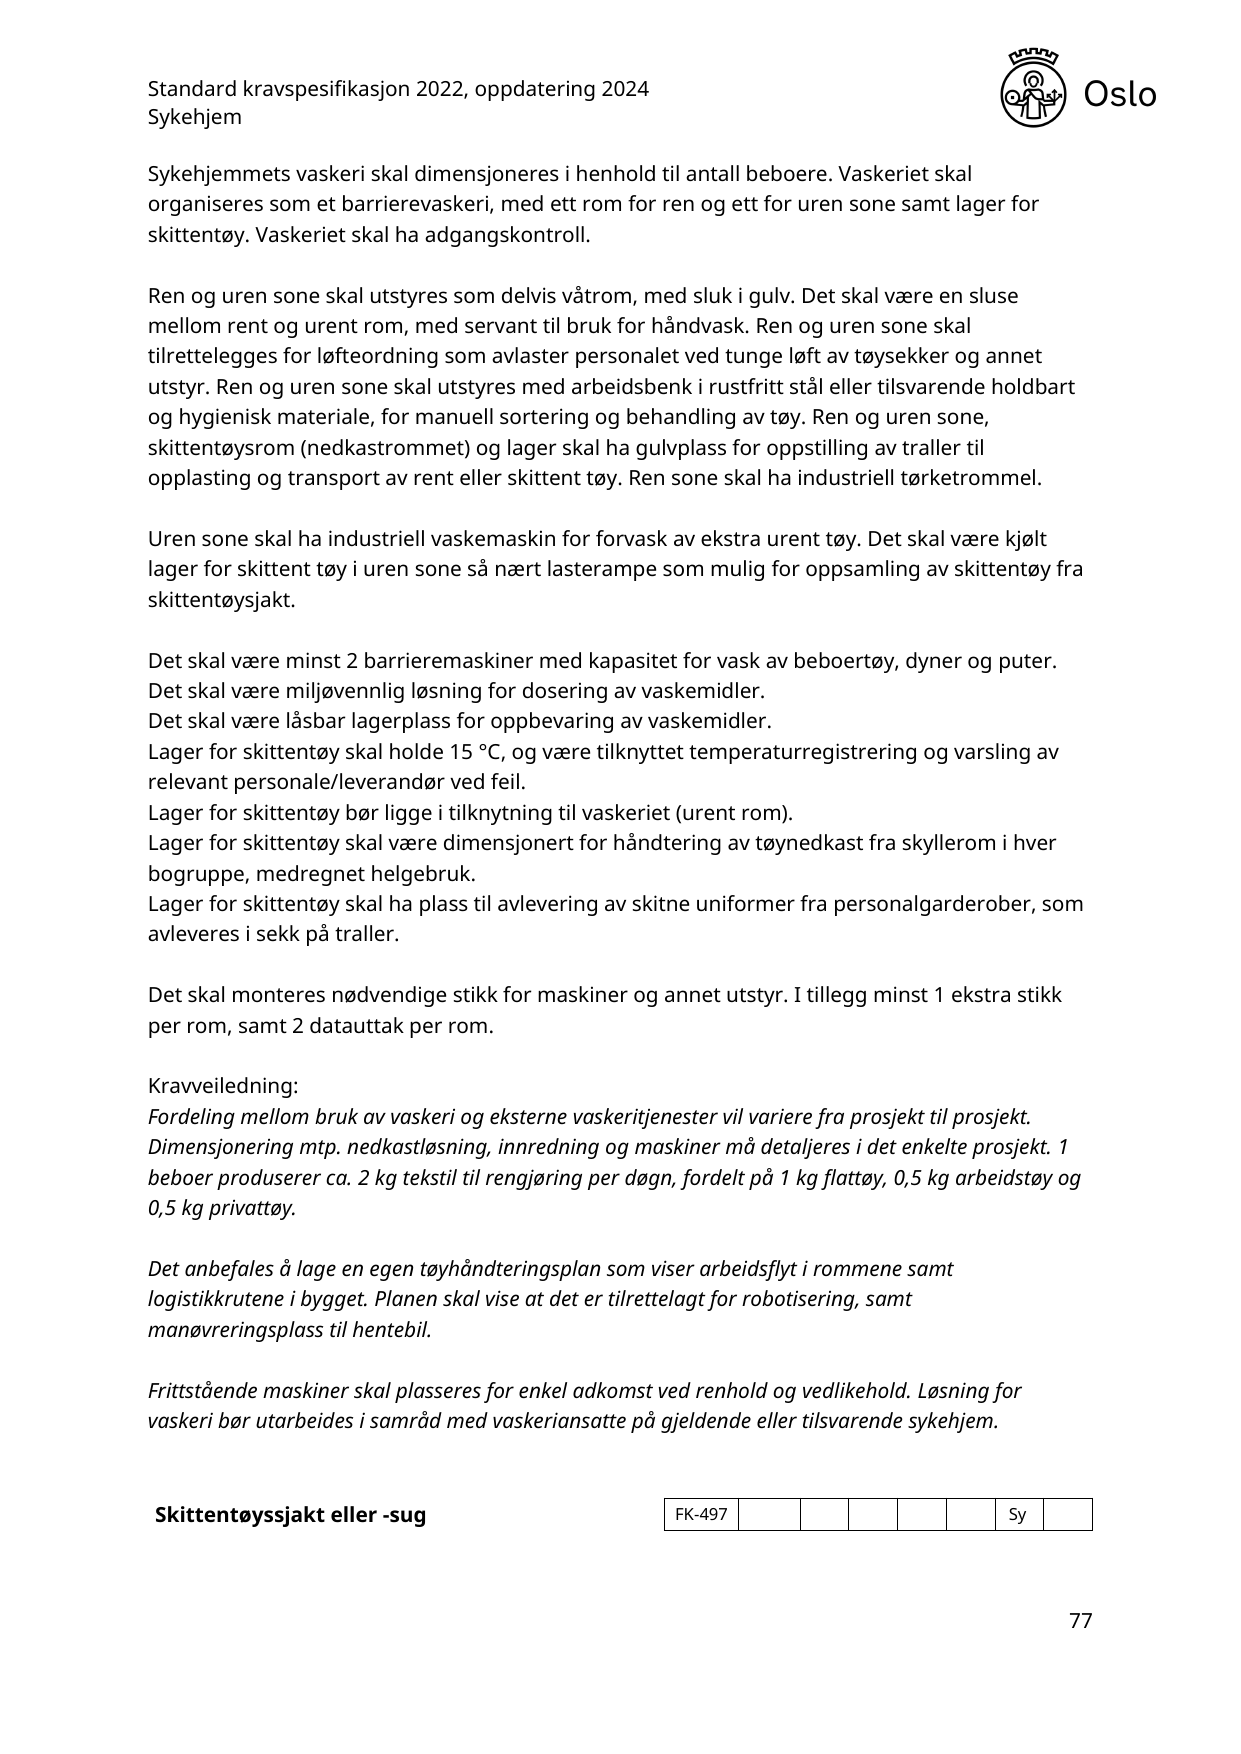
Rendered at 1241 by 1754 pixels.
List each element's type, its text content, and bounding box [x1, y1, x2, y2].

table_header [947, 1499, 995, 1530]
table_header [801, 1499, 848, 1530]
text Det skal være minst 2 barrieremaskiner med kapasitet for vask av beboertøy, dyner og puter. [148, 646, 1093, 674]
text Uren sone skal ha industriell vaskemaskin for forvask av ekstra urent tøy. Det skal være kjølt lager for skittent tøy i uren sone så nært lasterampe som mulig for oppsamling av skittentøy fra skittentøysjakt. [148, 524, 1093, 613]
table_header Skittentøyssjakt eller -sug [148, 1498, 664, 1530]
text Frittstående maskiner skal plasseres for enkel adkomst ved renhold og vedlikehold. Løsning for vaskeri bør utarbeides i samråd med vaskeriansatte på gjeldende eller tilsvarende sykehjem. [148, 1376, 1093, 1434]
text Det anbefales å lage en egen tøyhåndteringsplan som viser arbeidsflyt i rommene samt logistikkrutene i bygget. Planen skal vise at det er tilrettelagt for robotisering, samt manøvreringsplass til hentebil. [148, 1254, 1093, 1343]
table_header [849, 1499, 897, 1530]
text Lager for skittentøy skal være dimensjonert for håndtering av tøynedkast fra skyllerom i hver bogruppe, medregnet helgebruk. [148, 828, 1093, 887]
text Lager for skittentøy bør ligge i tilknytning til vaskeriet (urent rom). [148, 798, 1093, 826]
text Lager for skittentøy skal ha plass til avlevering av skitne uniformer fra personalgarderober, som avleveres i sekk på traller. [148, 889, 1093, 948]
text Lager for skittentøy skal holde 15 °C, og være tilknyttet temperaturregistrering og varsling av relevant personale/leverandør ved feil. [148, 737, 1093, 796]
text Sykehjemmets vaskeri skal dimensjoneres i henhold til antall beboere. Vaskeriet skal organiseres som et barrierevaskeri, med ett rom for ren og ett for uren sone samt lager for skittentøy. Vaskeriet skal ha adgangskontroll. [148, 159, 1093, 248]
table_header [1044, 1499, 1092, 1530]
table_header FK-497 [665, 1499, 738, 1530]
text Det skal være låsbar lagerplass for oppbevaring av vaskemidler. [148, 707, 1093, 735]
text Kravveiledning: [148, 1072, 1093, 1100]
text Det skal monteres nødvendige stikk for maskiner og annet utstyr. I tillegg minst 1 ekstra stikk per rom, samt 2 datauttak per rom. [148, 980, 1093, 1039]
text Det skal være miljøvennlig løsning for dosering av vaskemidler. [148, 676, 1093, 704]
table_header [739, 1499, 800, 1530]
table_header [898, 1499, 946, 1530]
table_header Sy [996, 1499, 1043, 1530]
text Fordeling mellom bruk av vaskeri og eksterne vaskeritjenester vil variere fra prosjekt til prosjekt. Dimensjonering mtp. nedkastløsning, innredning og maskiner må detaljeres i det enkelte prosjekt. 1 beboer produserer ca. 2 kg tekstil til rengjøring per døgn, fordelt på 1 kg flattøy, 0,5 kg arbeidstøy og 0,5 kg privattøy. [148, 1102, 1093, 1222]
text Ren og uren sone skal utstyres som delvis våtrom, med sluk i gulv. Det skal være en sluse mellom rent og urent rom, med servant til bruk for håndvask. Ren og uren sone skal tilrettelegges for løfteordning som avlaster personalet ved tunge løft av tøysekker og annet utstyr. Ren og uren sone skal utstyres med arbeidsbenk i rustfritt stål eller tilsvarende holdbart og hygienisk materiale, for manuell sortering og behandling av tøy. Ren og uren sone, skittentøysrom (nedkastrommet) og lager skal ha gulvplass for oppstilling av traller til opplasting og transport av rent eller skittent tøy. Ren sone skal ha industriell tørketrommel. [148, 281, 1093, 492]
